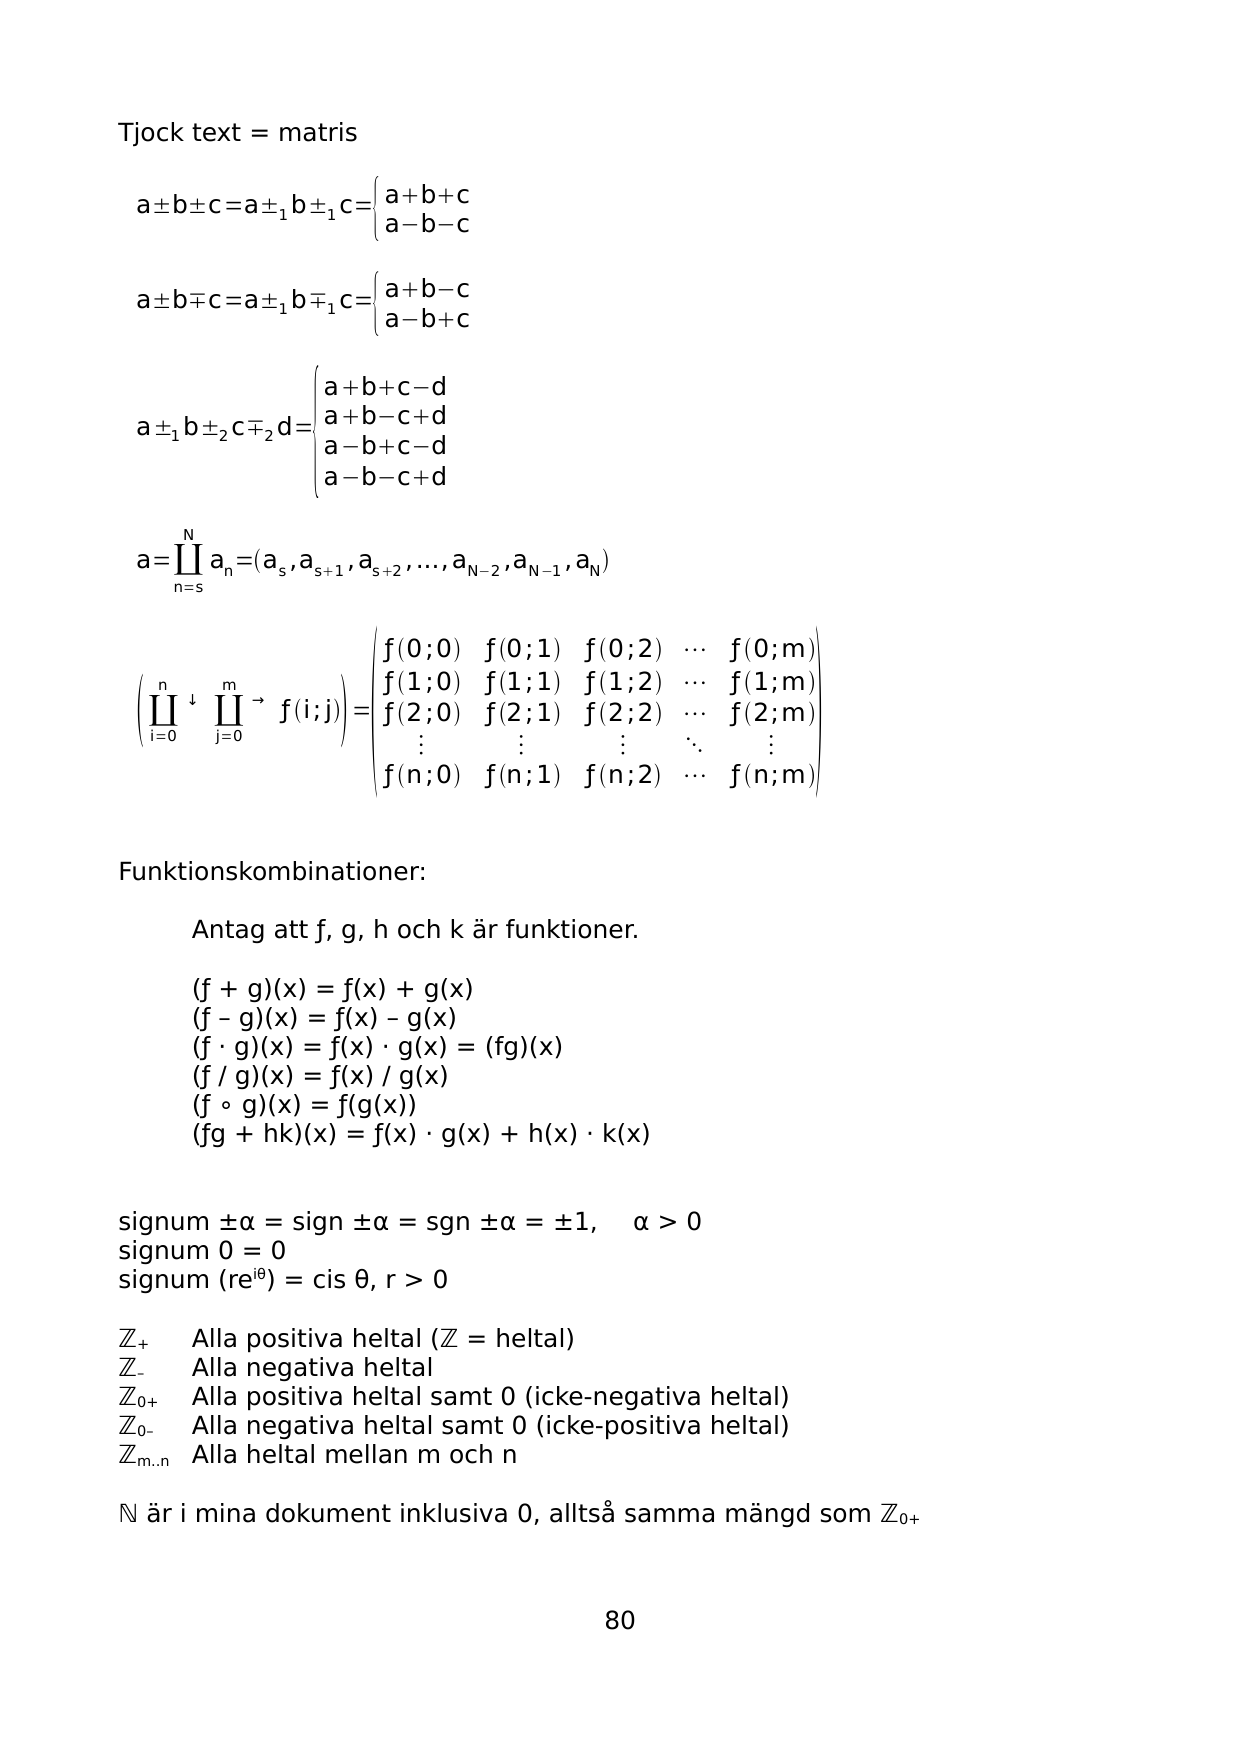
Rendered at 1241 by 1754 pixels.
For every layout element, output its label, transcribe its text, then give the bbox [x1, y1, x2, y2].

text (ƒ + g)(x) = ƒ(x) + g(x) [118, 974, 1122, 1003]
text signum 0 = 0 [118, 1236, 1122, 1265]
text ℤ0+ Alla positiva heltal samt 0 (icke-negativa heltal) [118, 1382, 1122, 1411]
text ℕ är i mina dokument inklusiva 0, alltså samma mängd som ℤ0+ [118, 1499, 1122, 1528]
text signum ±α = sign ±α = sgn ±α = ±1, α > 0 [118, 1207, 1122, 1236]
text signum (reiθ) = cis θ, r > 0 [118, 1265, 1122, 1294]
text (ƒ ∘ g)(x) = ƒ(g(x)) [118, 1090, 1122, 1119]
text ℤ+ Alla positiva heltal (ℤ = heltal) [118, 1324, 1122, 1353]
text Antag att ƒ, g, h och k är funktioner. [118, 915, 1122, 944]
text ℤ0– Alla negativa heltal samt 0 (icke-positiva heltal) [118, 1411, 1122, 1440]
text (ƒ – g)(x) = ƒ(x) – g(x) [118, 1003, 1122, 1032]
text (ƒg + hk)(x) = ƒ(x) · g(x) + h(x) · k(x) [118, 1119, 1122, 1149]
text (ƒ · g)(x) = ƒ(x) · g(x) = (fg)(x) [118, 1032, 1122, 1061]
text Funktionskombinationer: [118, 857, 1122, 886]
text Tjock text = matris [118, 118, 1122, 147]
text ℤm..n Alla heltal mellan m och n [118, 1440, 1122, 1469]
text (ƒ / g)(x) = ƒ(x) / g(x) [118, 1061, 1122, 1090]
text ℤ– Alla negativa heltal [118, 1353, 1122, 1382]
